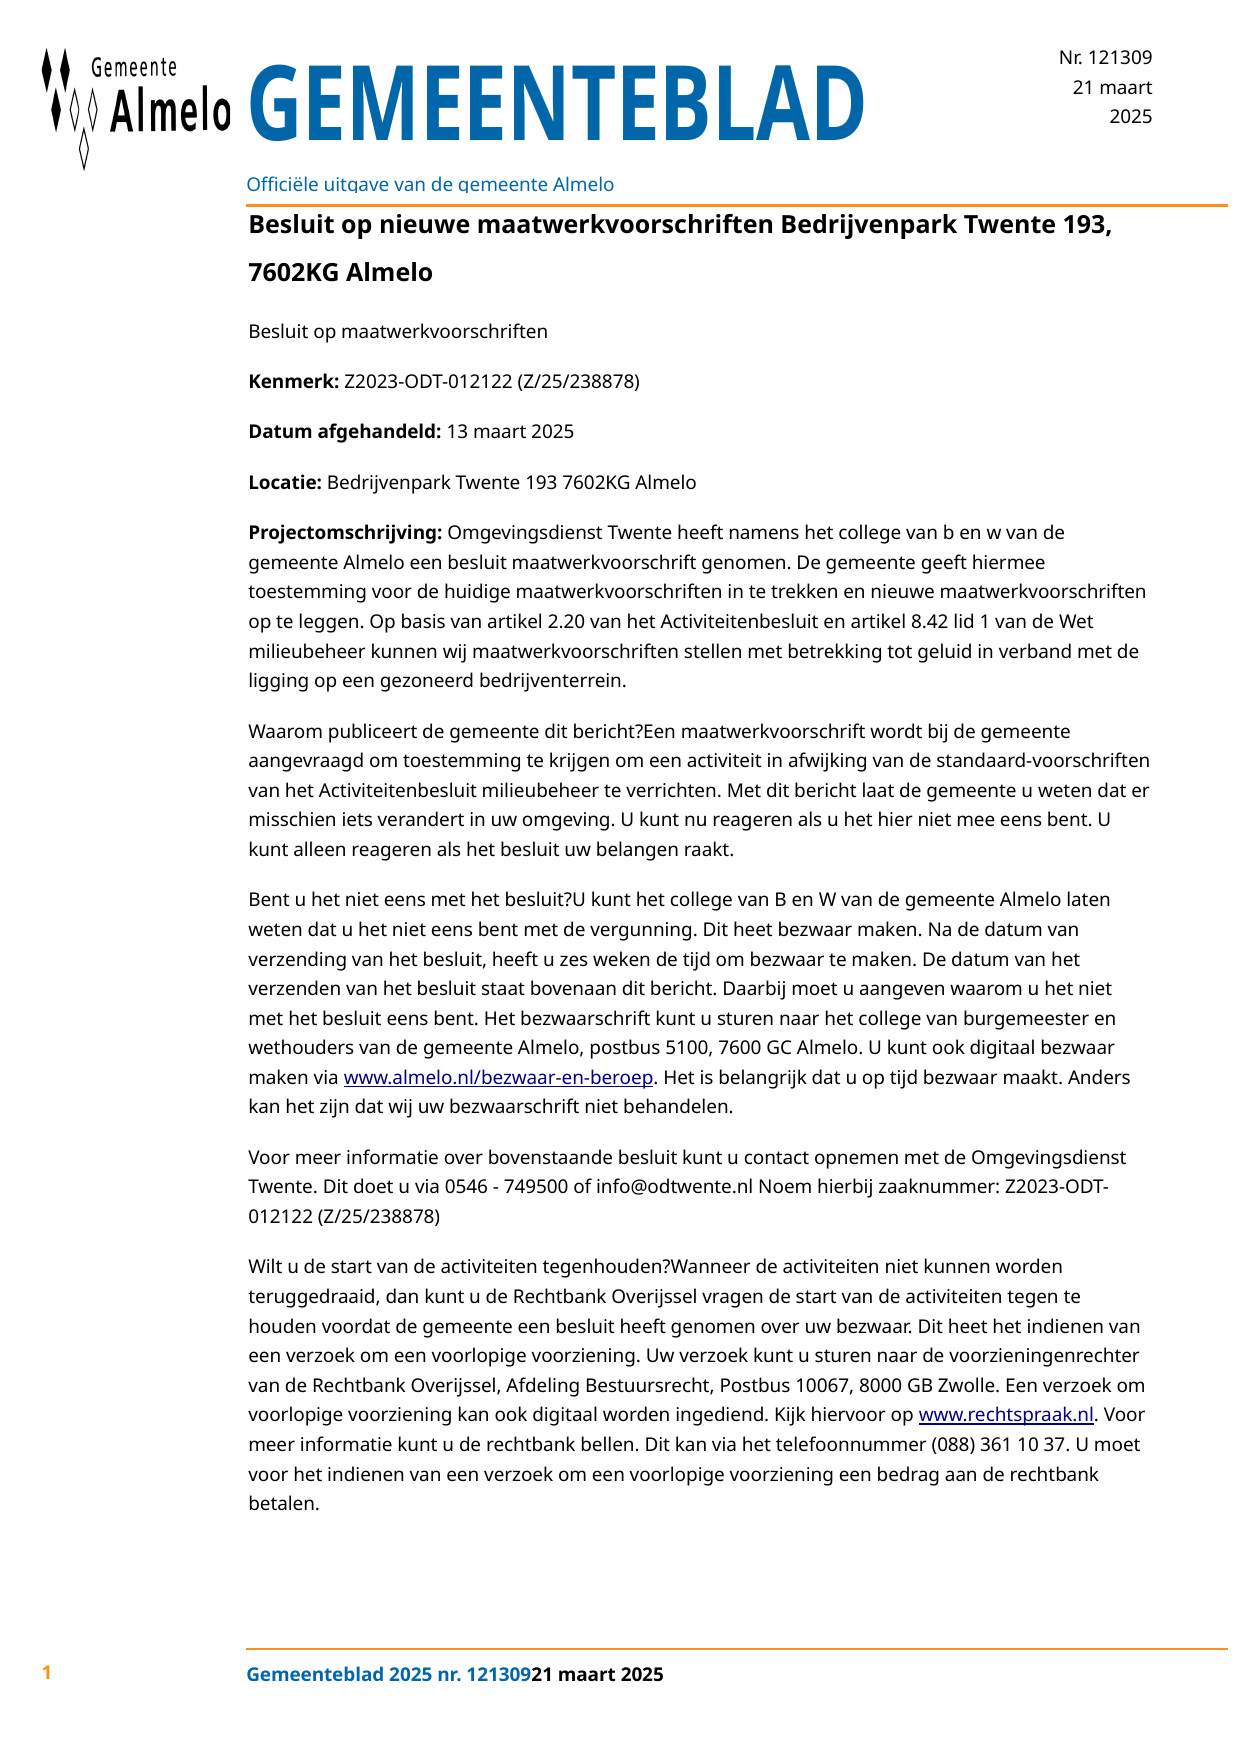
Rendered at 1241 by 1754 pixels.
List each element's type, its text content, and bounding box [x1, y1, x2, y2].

text Wilt u de start van de activiteiten tegenhouden?Wanneer de activiteiten niet kunnen worden teruggedraaid, dan kunt u de Rechtbank Overijssel vragen de start van de activiteiten tegen te houden voordat de gemeente een besluit heeft genomen over uw bezwaar. Dit heet het indienen van een verzoek om een voorlopige voorziening. Uw verzoek kunt u sturen naar de voorzieningenrechter van de Rechtbank Overijssel, Afdeling Bestuursrecht, Postbus 10067, 8000 GB Zwolle. Een verzoek om voorlopige voorziening kan ook digitaal worden ingediend. Kijk hiervoor op www.rechtspraak.nl. Voor meer informatie kunt u de rechtbank bellen. Dit kan via het telefoonnummer (088) 361 10 37. U moet voor het indienen van een verzoek om een voorlopige voorziening een bedrag aan de rechtbank betalen. [248, 1254, 1152, 1516]
picture [41, 47, 231, 172]
text Projectomschrijving: Omgevingsdienst Twente heeft namens het college van b en w van de gemeente Almelo een besluit maatwerkvoorschrift genomen. De gemeente geeft hiermee toestemming voor de huidige maatwerkvoorschriften in te trekken en nieuwe maatwerkvoorschriften op te leggen. Op basis van artikel 2.20 van het Activiteitenbesluit en artikel 8.42 lid 1 van de Wet milieubeheer kunnen wij maatwerkvoorschriften stellen met betrekking tot geluid in verband met de ligging op een gezoneerd bedrijventerrein. [248, 519, 1152, 693]
text Besluit op maatwerkvoorschriften [248, 318, 1152, 344]
text Voor meer informatie over bovenstaande besluit kunt u contact opnemen met de Omgevingsdienst Twente. Dit doet u via 0546 - 749500 of info@odtwente.nl Noem hierbij zaaknummer: Z2023-ODT-012122 (Z/25/238878) [248, 1144, 1152, 1229]
text Bent u het niet eens met het besluit?U kunt het college van B en W van de gemeente Almelo laten weten dat u het niet eens bent met de vergunning. Dit heet bezwaar maken. Na de datum van verzending van het besluit, heeft u zes weken de tijd om bezwaar te maken. De datum van het verzenden van het besluit staat bovenaan dit bericht. Daarbij moet u aangeven waarom u het niet met het besluit eens bent. Het bezwaarschrift kunt u sturen naar het college van burgemeester en wethouders van de gemeente Almelo, postbus 5100, 7600 GC Almelo. U kunt ook digitaal bezwaar maken via www.almelo.nl/bezwaar-en-beroep. Het is belangrijk dat u op tijd bezwaar maakt. Anders kan het zijn dat wij uw bezwaarschrift niet behandelen. [248, 887, 1152, 1119]
text Datum afgehandeld: 13 maart 2025 [248, 419, 1152, 444]
text Besluit op nieuwe maatwerkvoorschriften Bedrijvenpark Twente 193, 7602KG Almelo [248, 207, 1152, 288]
text Locatie: Bedrijvenpark Twente 193 7602KG Almelo [248, 469, 1152, 495]
text Waarom publiceert de gemeente dit bericht?Een maatwerkvoorschrift wordt bij de gemeente aangevraagd om toestemming te krijgen om een activiteit in afwijking van de standaard-voorschriften van het Activiteitenbesluit milieubeheer te verrichten. Met dit bericht laat de gemeente u weten dat er misschien iets verandert in uw omgeving. U kunt nu reageren als u het hier niet mee eens bent. U kunt alleen reageren als het besluit uw belangen raakt. [248, 718, 1152, 862]
text Kenmerk: Z2023-ODT-012122 (Z/25/238878) [248, 368, 1152, 394]
